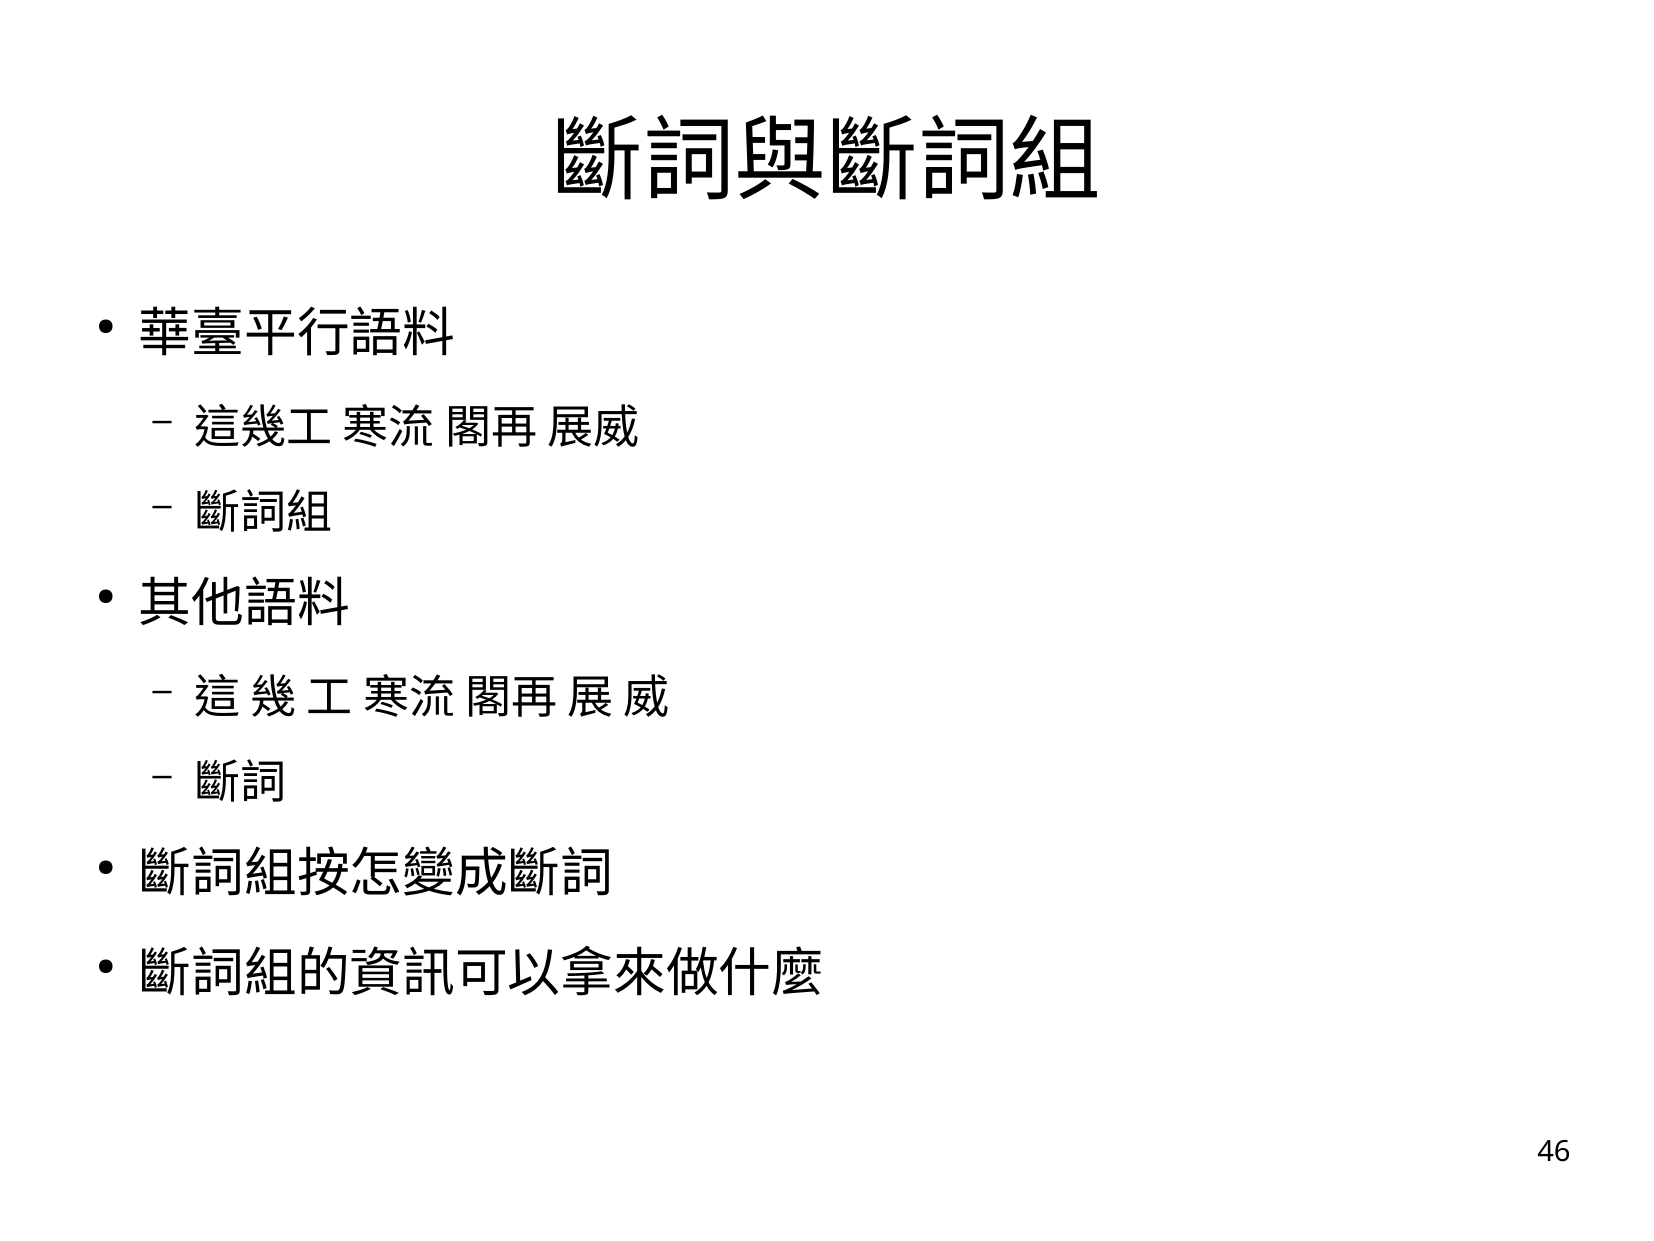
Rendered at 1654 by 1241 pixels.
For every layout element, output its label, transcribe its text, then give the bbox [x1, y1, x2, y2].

list 華臺平行語料 這幾工 寒流 閣再 展威 斷詞組 其他語料 這 幾 工 寒流 閣再 展 威 斷詞 斷詞組按怎變成斷詞 斷詞組的資訊可以拿來做什麼 [82, 290, 1538, 1010]
title 斷詞與斷詞組 [82, 49, 1571, 257]
